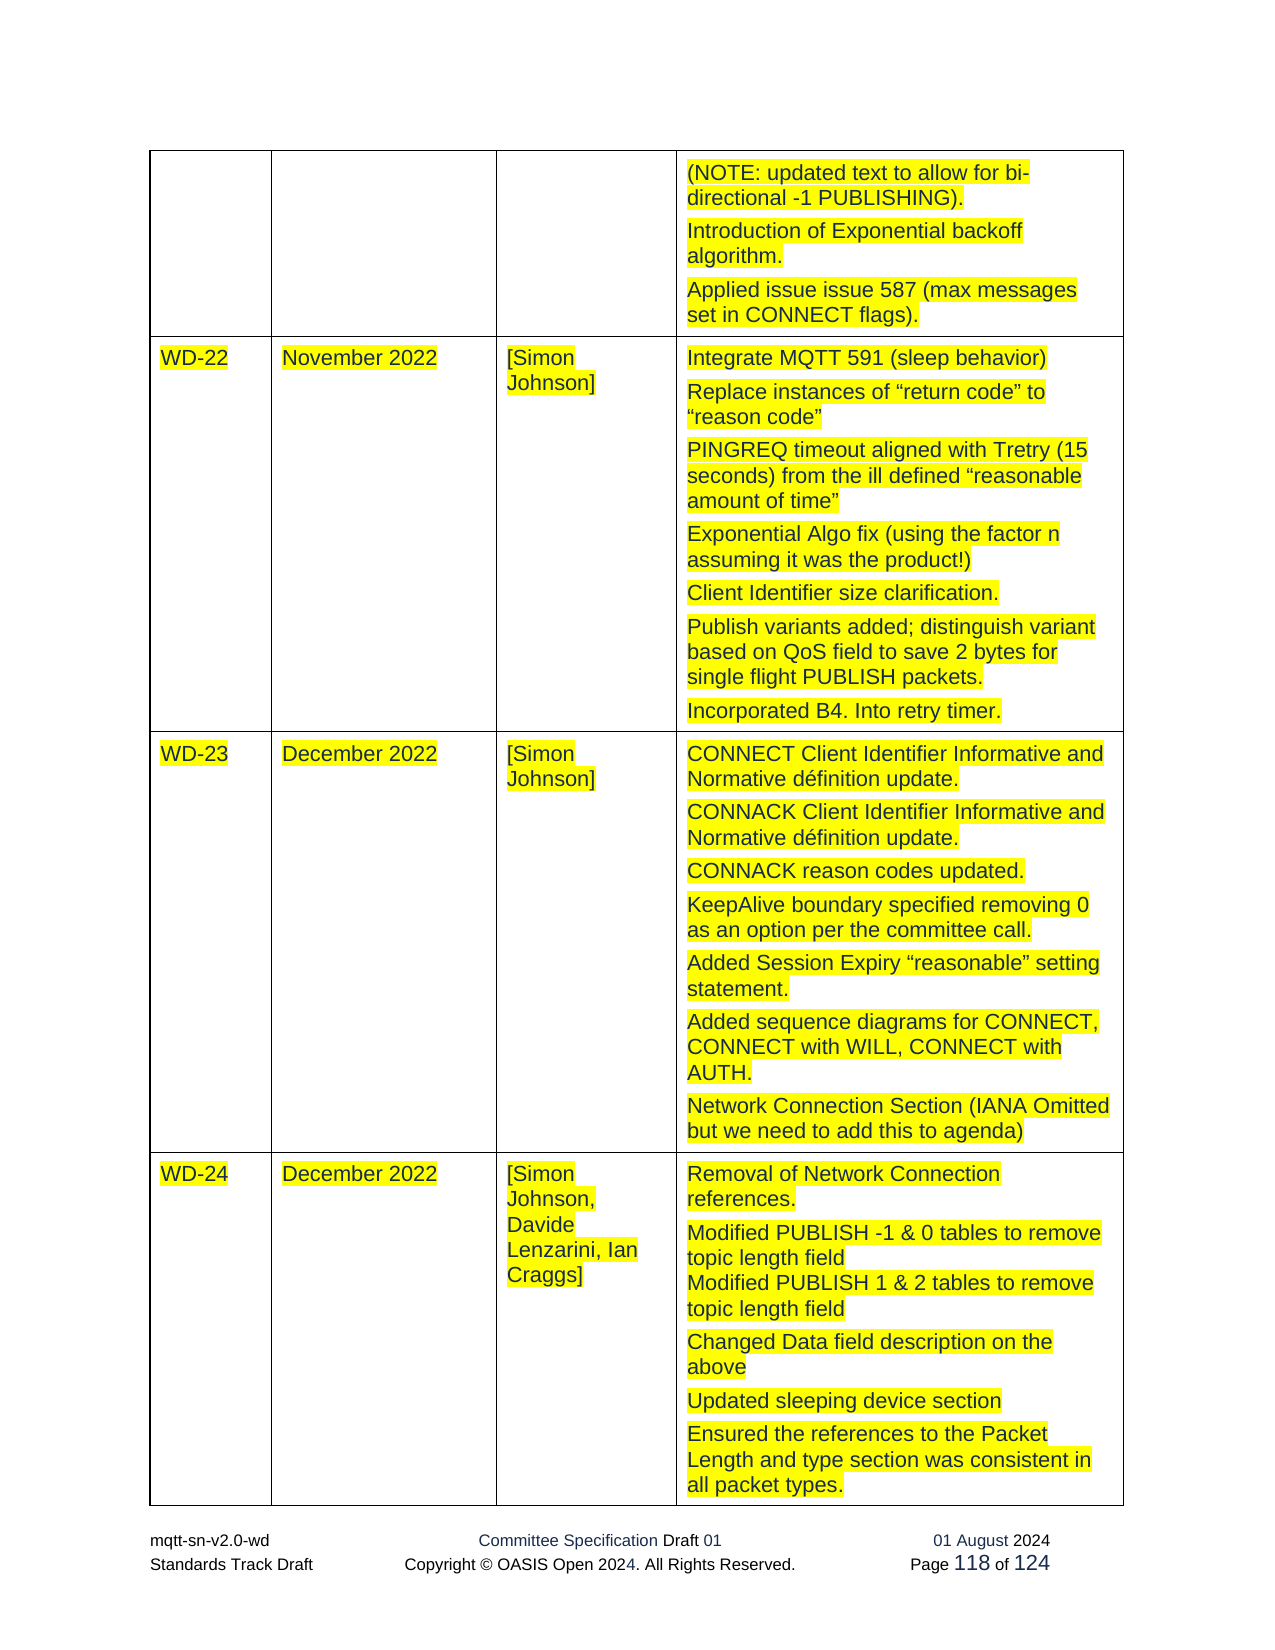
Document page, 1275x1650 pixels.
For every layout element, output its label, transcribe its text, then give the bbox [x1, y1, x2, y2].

table_cell [151, 151, 271, 336]
table_cell Integrate MQTT 591 (sleep behavior) Replace instances of “return code” to “reason code” PINGREQ timeout aligned with Tretry (15 seconds) from the ill defined “reasonable amount of time” Exponential Algo fix (using the factor n assuming it was the product!) Client Identifier size clarification. Publish variants added; distinguish variant based on QoS field to save 2 bytes for single flight PUBLISH packets. Incorporated B4. Into retry timer. [677, 337, 1123, 731]
table_cell (NOTE: updated text to allow for bi-directional -1 PUBLISHING). Introduction of Exponential backoff algorithm. Applied issue issue 587 (max messages set in CONNECT flags). [677, 151, 1123, 336]
table_cell December 2022 [272, 1153, 496, 1505]
table_cell WD-24 [151, 1153, 271, 1505]
table_cell November 2022 [272, 337, 496, 731]
table_cell Removal of Network Connection references. Modified PUBLISH -1 & 0 tables to remove topic length field Modified PUBLISH 1 & 2 tables to remove topic length field Changed Data field description on the above Updated sleeping device section Ensured the references to the Packet Length and type section was consistent in all packet types. [677, 1153, 1123, 1505]
table_cell [Simon Johnson] [497, 732, 676, 1152]
table_cell [497, 151, 676, 336]
table_cell [Simon Johnson] [497, 337, 676, 731]
table_cell December 2022 [272, 732, 496, 1152]
table_cell [Simon Johnson, Davide Lenzarini, Ian Craggs] [497, 1153, 676, 1505]
table_cell WD-22 [151, 337, 271, 731]
table_cell [272, 151, 496, 336]
table_cell CONNECT Client Identifier Informative and Normative définition update. CONNACK Client Identifier Informative and Normative définition update. CONNACK reason codes updated. KeepAlive boundary specified removing 0 as an option per the committee call. Added Session Expiry “reasonable” setting statement. Added sequence diagrams for CONNECT, CONNECT with WILL, CONNECT with AUTH. Network Connection Section (IANA Omitted but we need to add this to agenda) [677, 732, 1123, 1152]
table_cell WD-23 [151, 732, 271, 1152]
